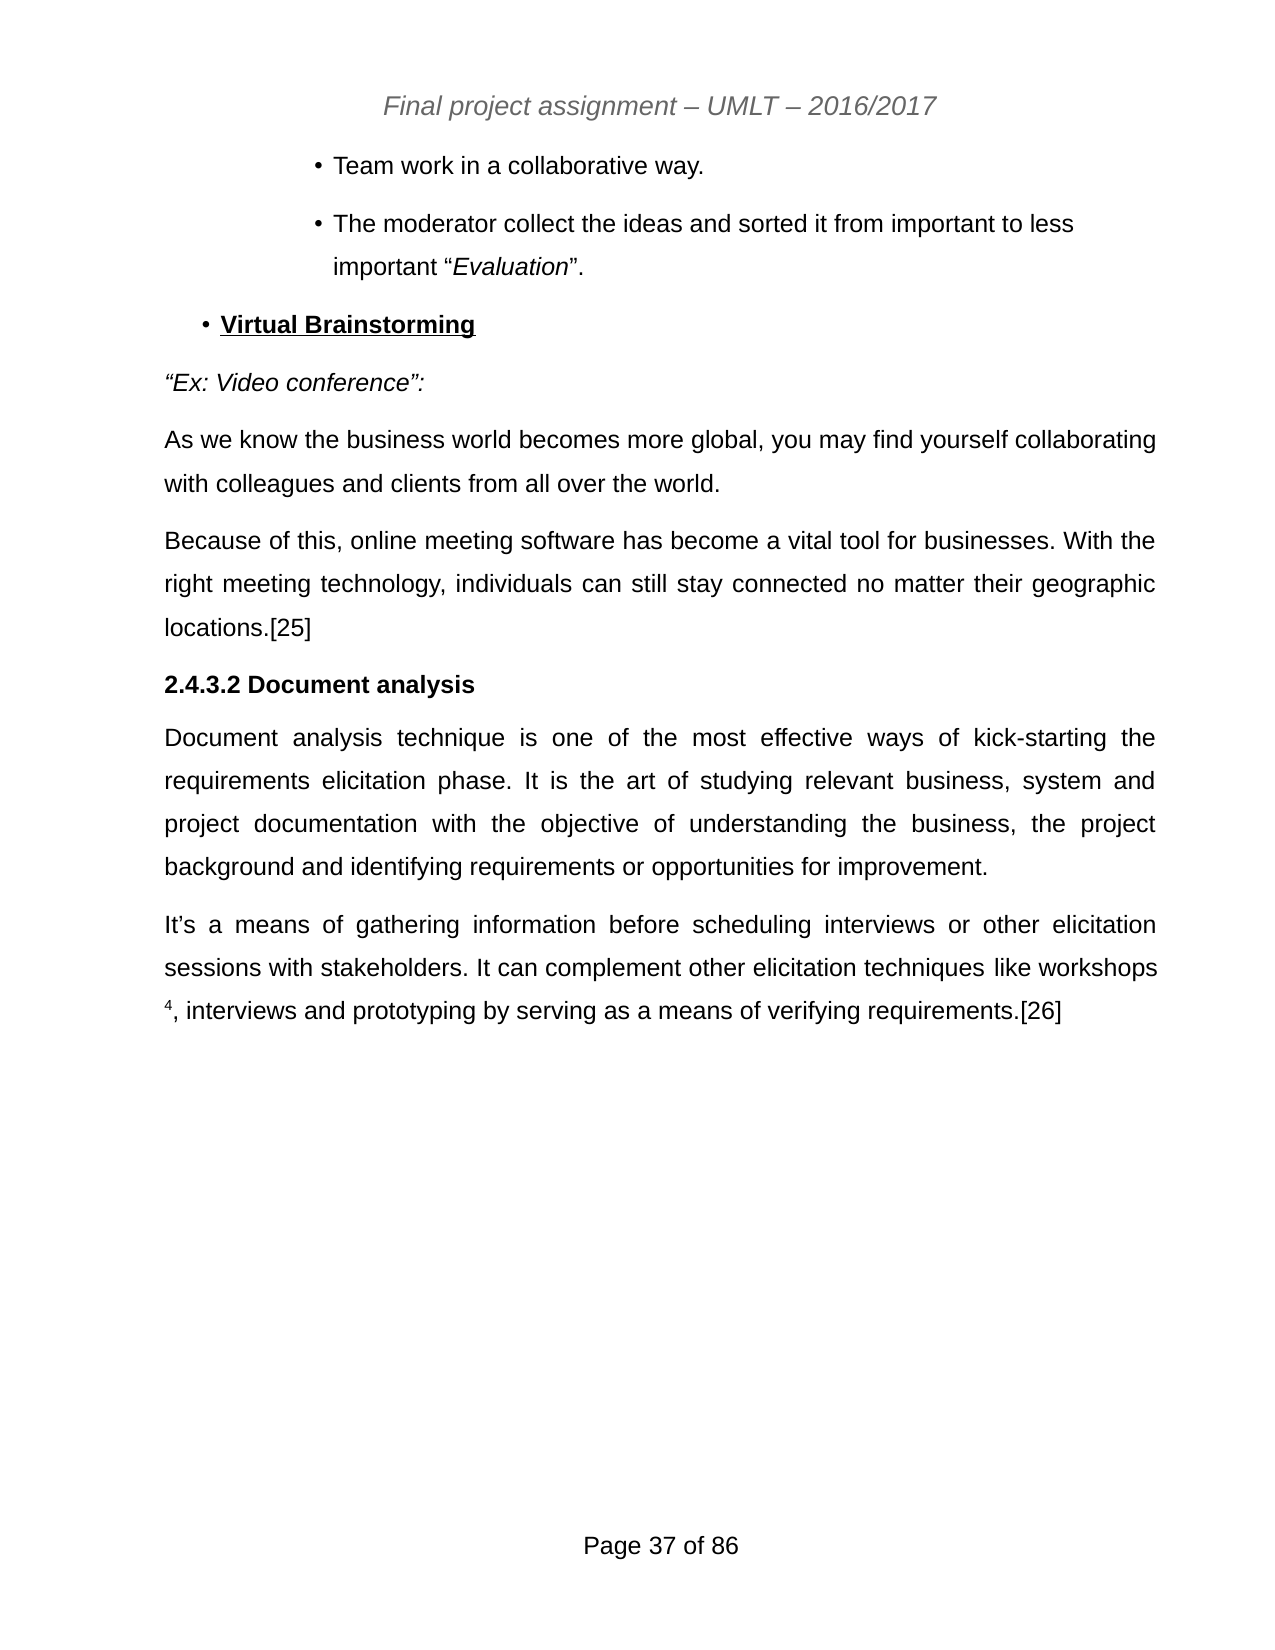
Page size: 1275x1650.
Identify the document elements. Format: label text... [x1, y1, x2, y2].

text It’s a means of gathering information before scheduling interviews or other elicitation sessions with stakeholders. It can complement other elicitation techniques like workshops 4, interviews and prototyping by serving as a means of verifying requirements.[26] [164, 910, 1158, 1025]
list Document analysis technique is one of the most effective ways of kick-starting the requirements elicitation phase. It is the art of studying relevant business, system and project documentation with the objective of understanding the business, the project background and identifying requirements or opportunities for improvement. [164, 723, 1158, 881]
list Virtual Brainstorming [202, 310, 1158, 339]
list As we know the business world becomes more global, you may find yourself collaborating with colleagues and clients from all over the world. [164, 426, 1158, 497]
list “Ex: Video conference”: [164, 368, 1158, 397]
list The moderator collect the ideas and sorted it from important to less important “Evaluation”. [314, 209, 1158, 281]
subtitle 2.4.3.2 Document analysis [164, 670, 1158, 699]
list Team work in a collaborative way. [314, 151, 1158, 180]
text Because of this, online meeting software has become a vital tool for businesses. With the right meeting technology, individuals can still stay connected no matter their geographic locations.[25] [164, 526, 1158, 641]
